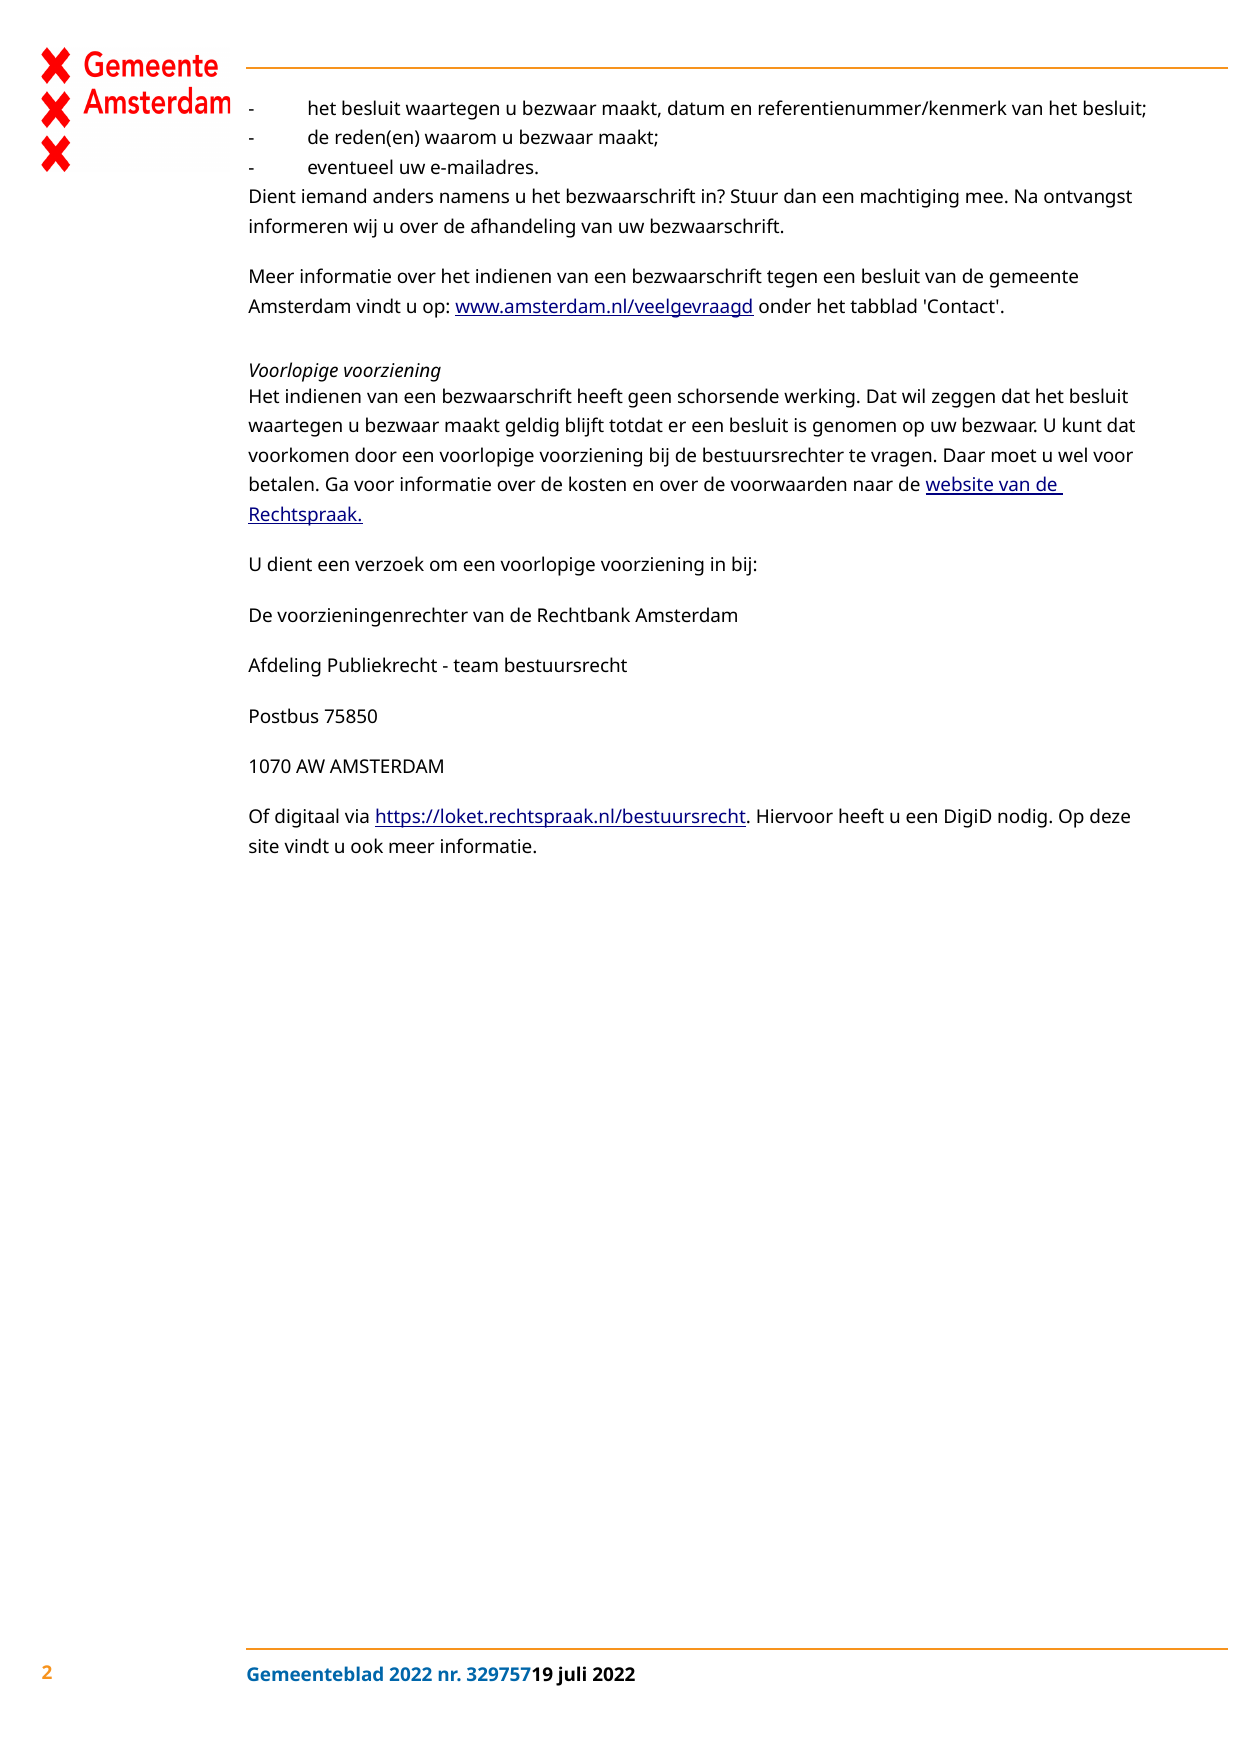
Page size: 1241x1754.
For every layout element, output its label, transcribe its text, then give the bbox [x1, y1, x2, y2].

text U dient een verzoek om een voorlopige voorziening in bij: [248, 552, 1152, 577]
text Voorlopige voorziening [248, 357, 1152, 383]
picture [41, 47, 231, 172]
text De voorzieningenrechter van de Rechtbank Amsterdam [248, 602, 1152, 628]
text Meer informatie over het indienen van een bezwaarschrift tegen een besluit van de gemeente Amsterdam vindt u op: www.amsterdam.nl/veelgevraagd onder het tabblad 'Contact'. [248, 263, 1152, 319]
text Dient iemand anders namens u het bezwaarschrift in? Stuur dan een machtiging mee. Na ontvangst informeren wij u over de afhandeling van uw bezwaarschrift. [248, 183, 1152, 239]
text Afdeling Publiekrecht - team bestuursrecht [248, 652, 1152, 678]
text Het indienen van een bezwaarschrift heeft geen schorsende werking. Dat wil zeggen dat het besluit waartegen u bezwaar maakt geldig blijft totdat er een besluit is genomen op uw bezwaar. U kunt dat voorkomen door een voorlopige voorziening bij de bestuursrechter te vragen. Daar moet u wel voor betalen. Ga voor informatie over de kosten en over de voorwaarden naar de website van de Rechtspraak. [248, 383, 1152, 527]
list eventueel uw e-mailadres. [248, 154, 1152, 180]
list het besluit waartegen u bezwaar maakt, datum en referentienummer/kenmerk van het besluit; [248, 95, 1152, 121]
text Of digitaal via https://loket.rechtspraak.nl/bestuursrecht. Hiervoor heeft u een DigiD nodig. Op deze site vindt u ook meer informatie. [248, 804, 1152, 859]
list de reden(en) waarom u bezwaar maakt; [248, 124, 1152, 150]
text Postbus 75850 [248, 703, 1152, 728]
text 1070 AW AMSTERDAM [248, 753, 1152, 779]
